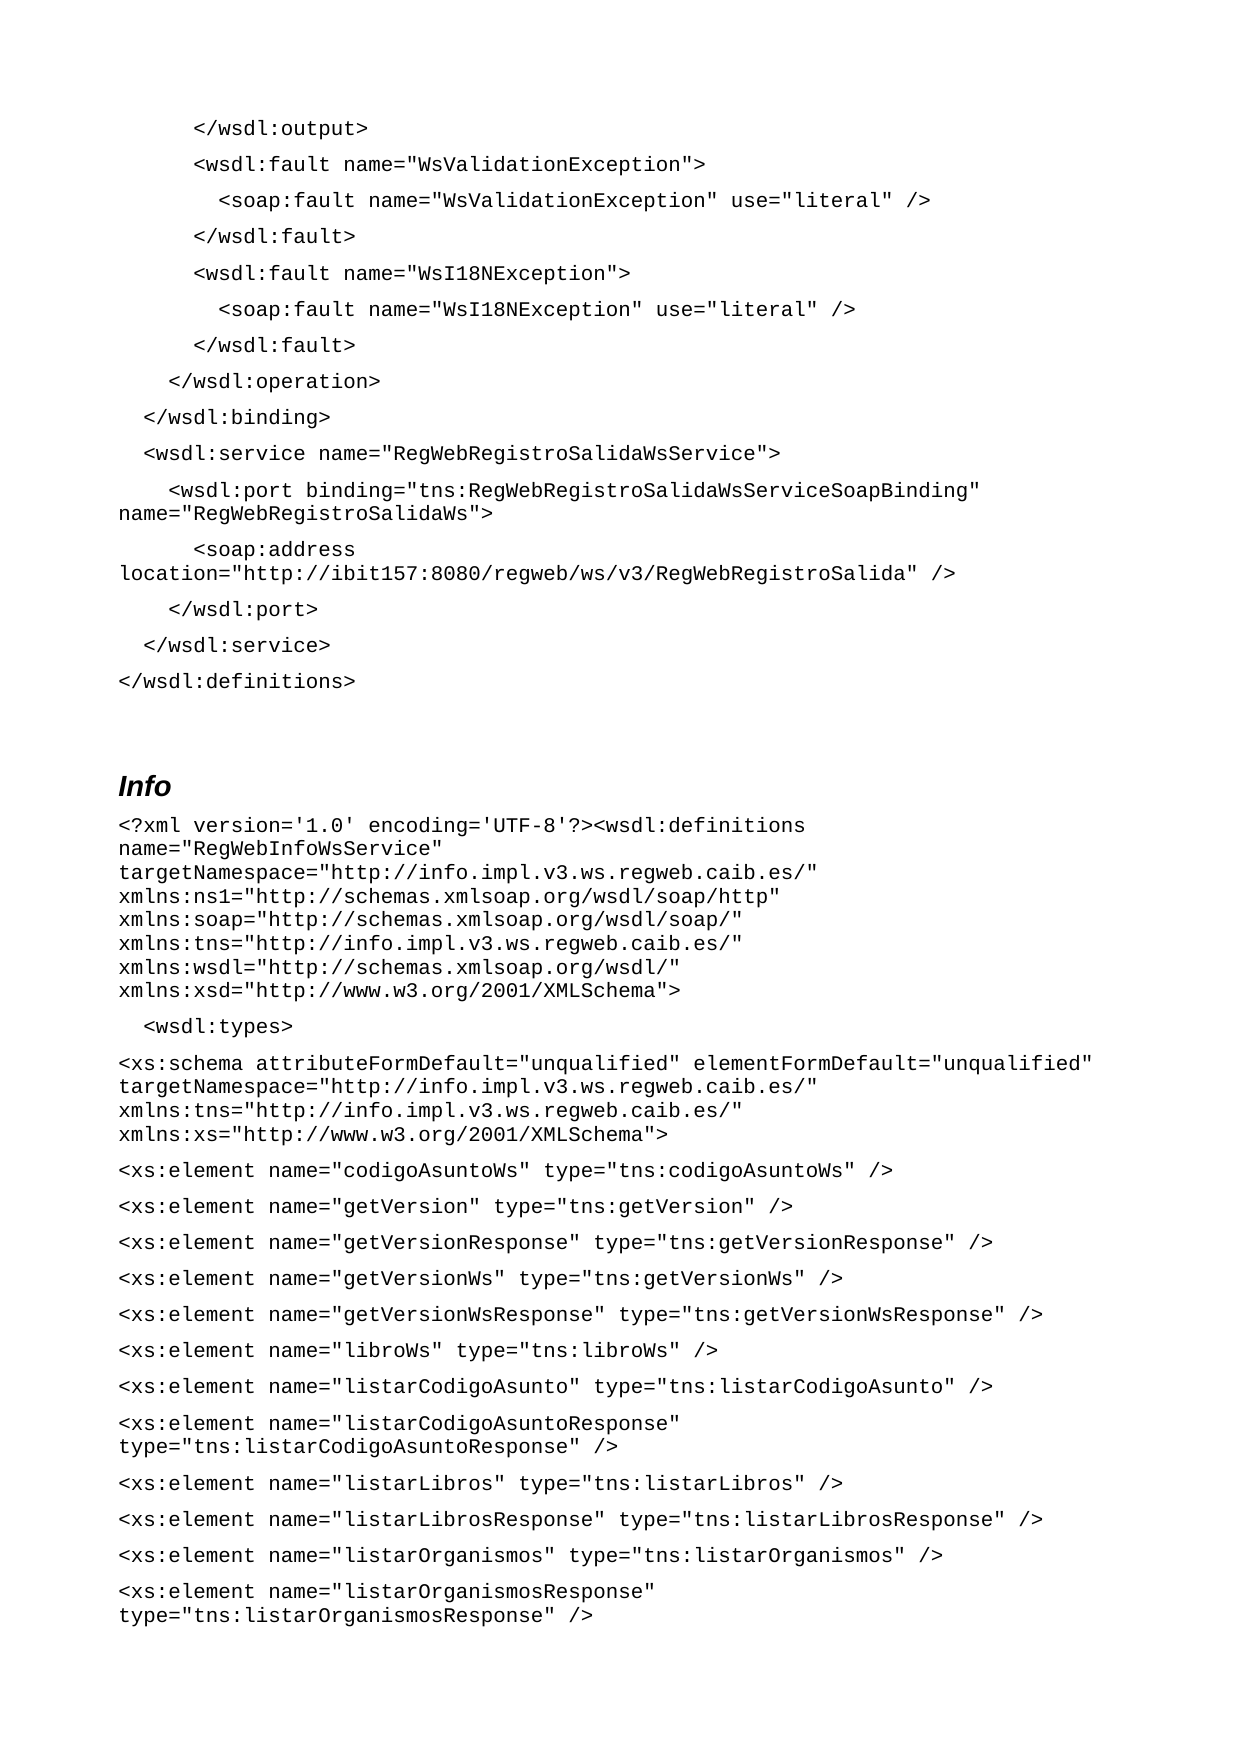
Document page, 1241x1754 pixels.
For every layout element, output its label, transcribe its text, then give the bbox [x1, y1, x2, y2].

text <wsdl:service name="RegWebRegistroSalidaWsService"> [118, 443, 1122, 467]
text <xs:element name="listarCodigoAsuntoResponse" type="tns:listarCodigoAsuntoResponse" /> [118, 1413, 1122, 1460]
subtitle Info [118, 769, 1122, 802]
text <xs:element name="listarLibrosResponse" type="tns:listarLibrosResponse" /> [118, 1509, 1122, 1532]
text </wsdl:fault> [118, 335, 1122, 359]
text <xs:element name="listarOrganismosResponse" type="tns:listarOrganismosResponse" /> [118, 1581, 1122, 1628]
text <soap:fault name="WsValidationException" use="literal" /> [118, 190, 1122, 214]
text </wsdl:port> [118, 599, 1122, 623]
text <xs:element name="getVersionWsResponse" type="tns:getVersionWsResponse" /> [118, 1304, 1122, 1328]
text </wsdl:definitions> [118, 671, 1122, 695]
text <xs:element name="getVersionResponse" type="tns:getVersionResponse" /> [118, 1232, 1122, 1256]
text <xs:element name="codigoAsuntoWs" type="tns:codigoAsuntoWs" /> [118, 1160, 1122, 1183]
text <xs:element name="listarOrganismos" type="tns:listarOrganismos" /> [118, 1545, 1122, 1568]
text <soap:address location="http://ibit157:8080/regweb/ws/v3/RegWebRegistroSalida" /> [118, 539, 1122, 587]
text </wsdl:output> [118, 118, 1122, 142]
text <wsdl:fault name="WsValidationException"> [118, 154, 1122, 178]
text <xs:element name="listarLibros" type="tns:listarLibros" /> [118, 1472, 1122, 1496]
text </wsdl:operation> [118, 371, 1122, 395]
text <xs:schema attributeFormDefault="unqualified" elementFormDefault="unqualified" targetNamespace="http://info.impl.v3.ws.regweb.caib.es/" xmlns:tns="http://info.impl.v3.ws.regweb.caib.es/" xmlns:xs="http://www.w3.org/2001/XMLSchema"> [118, 1053, 1122, 1147]
text <xs:element name="getVersionWs" type="tns:getVersionWs" /> [118, 1268, 1122, 1292]
text <wsdl:fault name="WsI18NException"> [118, 263, 1122, 286]
text <wsdl:types> [118, 1016, 1122, 1040]
text </wsdl:binding> [118, 407, 1122, 431]
text <xs:element name="libroWs" type="tns:libroWs" /> [118, 1340, 1122, 1364]
text <xs:element name="getVersion" type="tns:getVersion" /> [118, 1196, 1122, 1219]
text <?xml version='1.0' encoding='UTF-8'?><wsdl:definitions name="RegWebInfoWsService" targetNamespace="http://info.impl.v3.ws.regweb.caib.es/" xmlns:ns1="http://schemas.xmlsoap.org/wsdl/soap/http" xmlns:soap="http://schemas.xmlsoap.org/wsdl/soap/" xmlns:tns="http://info.impl.v3.ws.regweb.caib.es/" xmlns:wsdl="http://schemas.xmlsoap.org/wsdl/" xmlns:xsd="http://www.w3.org/2001/XMLSchema"> [118, 815, 1122, 1004]
text <wsdl:port binding="tns:RegWebRegistroSalidaWsServiceSoapBinding" name="RegWebRegistroSalidaWs"> [118, 479, 1122, 527]
text <soap:fault name="WsI18NException" use="literal" /> [118, 299, 1122, 322]
text <xs:element name="listarCodigoAsunto" type="tns:listarCodigoAsunto" /> [118, 1377, 1122, 1400]
text </wsdl:service> [118, 635, 1122, 659]
text </wsdl:fault> [118, 227, 1122, 250]
